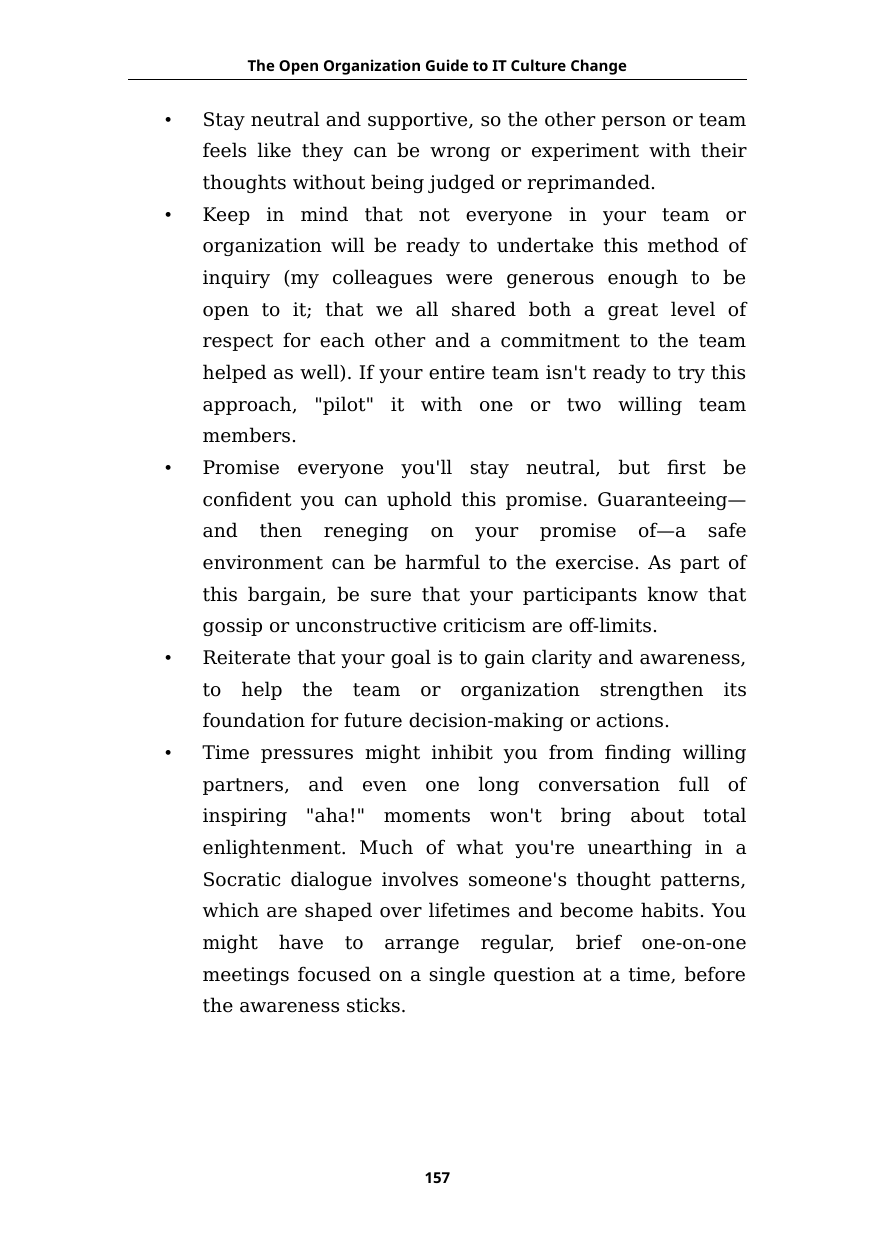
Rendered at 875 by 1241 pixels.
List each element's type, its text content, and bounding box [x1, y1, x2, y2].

list Reiterate that your goal is to gain clarity and awareness, to help the team or organization strengthen its foundation for future decision-making or actions. [165, 647, 747, 732]
list Stay neutral and supportive, so the other person or team feels like they can be wrong or experiment with their thoughts without being judged or reprimanded. [165, 109, 747, 194]
list Time pressures might inhibit you from finding willing partners, and even one long conversation full of inspiring "aha!" moments won't bring about total enlightenment. Much of what you're unearthing in a Socratic dialogue involves someone's thought patterns, which are shaped over lifetimes and become habits. You might have to arrange regular, brief one-on-one meetings focused on a single question at a time, before the awareness sticks. [165, 742, 747, 1017]
list Promise everyone you'll stay neutral, but first be confident you can uphold this promise. Guaranteeing—and then reneging on your promise of—a safe environment can be harmful to the exercise. As part of this bargain, be sure that your participants know that gossip or unconstructive criticism are off-limits. [165, 457, 747, 637]
list Keep in mind that not everyone in your team or organization will be ready to undertake this method of inquiry (my colleagues were generous enough to be open to it; that we all shared both a great level of respect for each other and a commitment to the team helped as well). If your entire team isn't ready to try this approach, "pilot" it with one or two willing team members. [165, 204, 747, 447]
